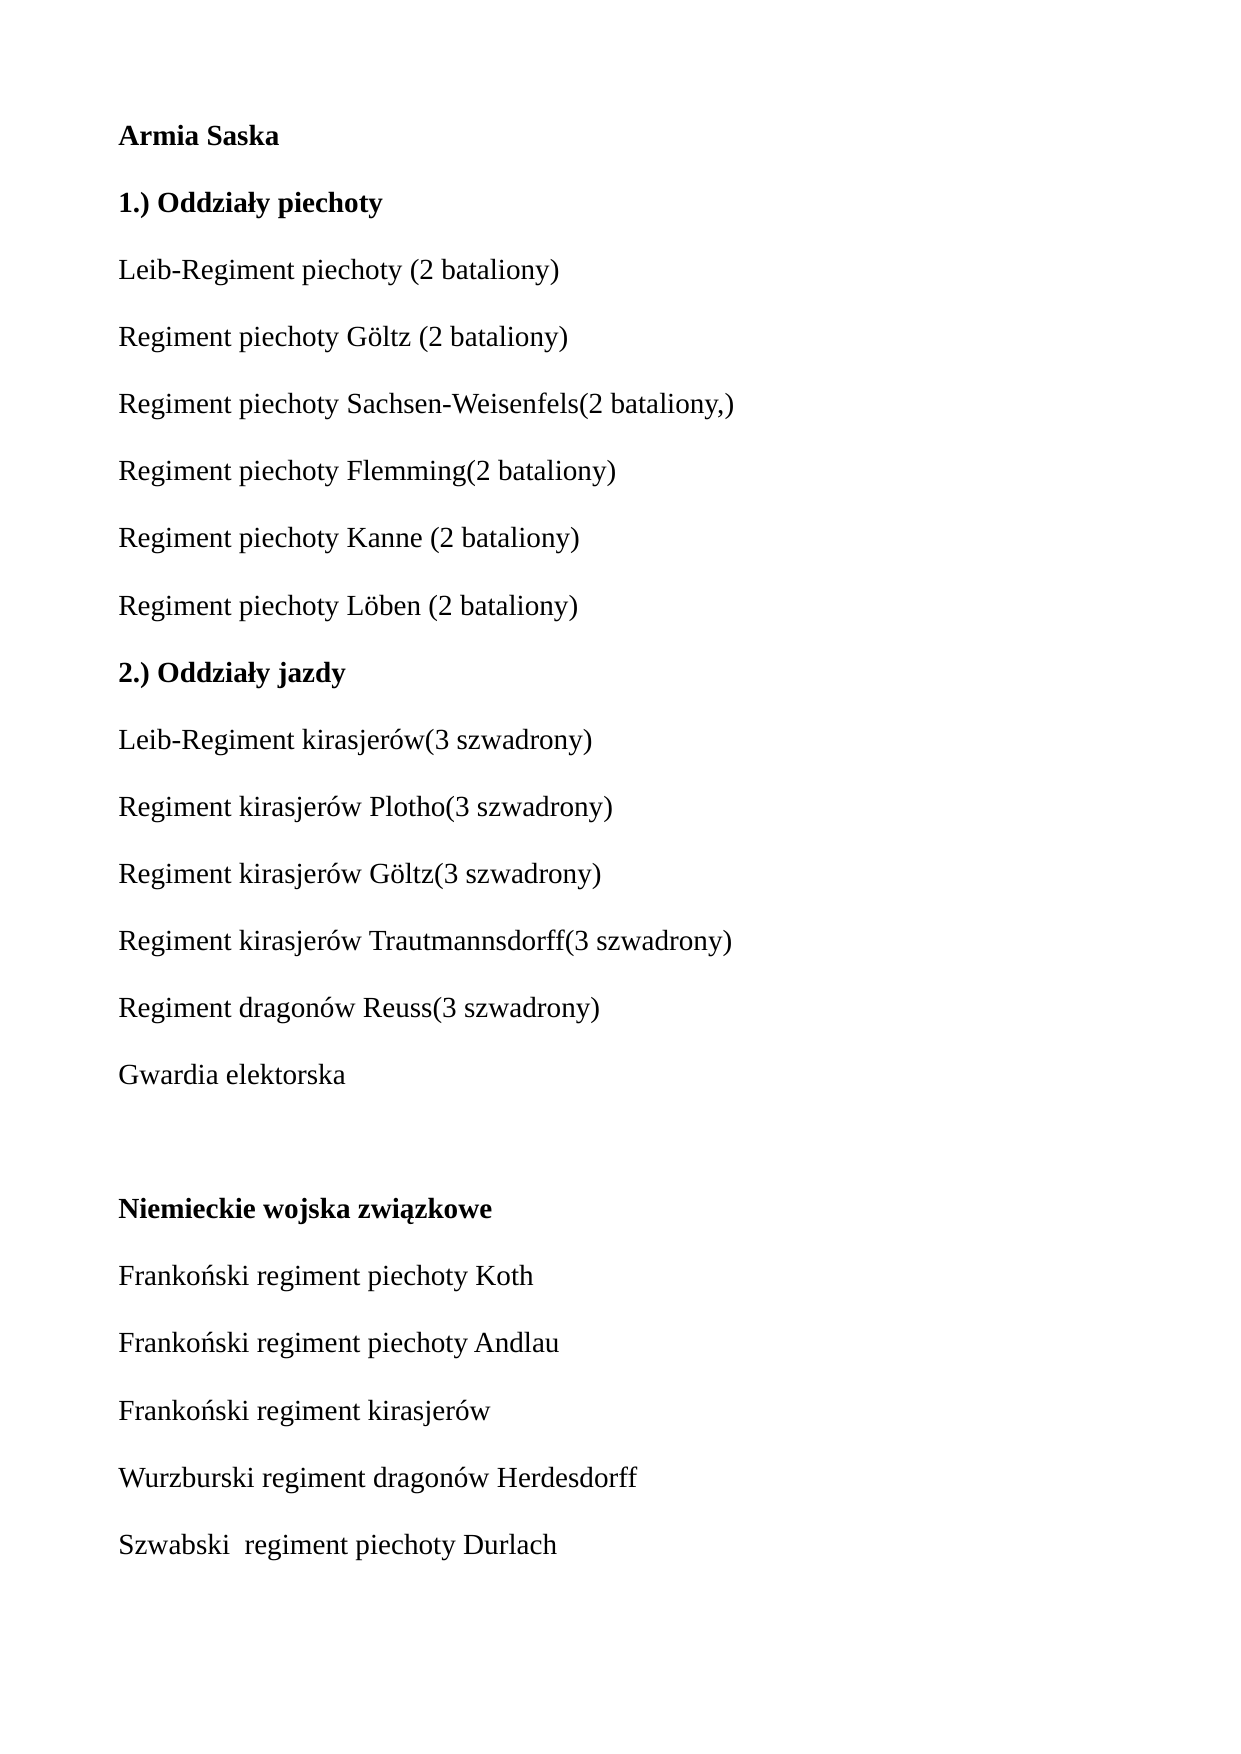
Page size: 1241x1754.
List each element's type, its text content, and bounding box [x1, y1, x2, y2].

text Regiment kirasjerów Trautmannsdorff(3 szwadrony) [118, 923, 1122, 957]
text Gwardia elektorska [118, 1057, 1122, 1091]
text Wurzburski regiment dragonów Herdesdorff [118, 1460, 1122, 1493]
text Leib-Regiment kirasjerów(3 szwadrony) [118, 722, 1122, 755]
text Regiment kirasjerów Plotho(3 szwadrony) [118, 789, 1122, 822]
text Regiment piechoty Sachsen-Weisenfels(2 bataliony,) [118, 386, 1122, 420]
text Armia Saska [118, 118, 1122, 152]
text Regiment piechoty Göltz (2 bataliony) [118, 319, 1122, 353]
text Regiment kirasjerów Göltz(3 szwadrony) [118, 856, 1122, 889]
text Regiment dragonów Reuss(3 szwadrony) [118, 990, 1122, 1024]
text Frankoński regiment piechoty Andlau [118, 1326, 1122, 1359]
text Regiment piechoty Kanne (2 bataliony) [118, 521, 1122, 554]
text Frankoński regiment piechoty Koth [118, 1258, 1122, 1292]
text Leib-Regiment piechoty (2 bataliony) [118, 252, 1122, 286]
text 1.) Oddziały piechoty [118, 185, 1122, 219]
text Niemieckie wojska związkowe [118, 1191, 1122, 1225]
text Frankoński regiment kirasjerów [118, 1393, 1122, 1426]
text Regiment piechoty Flemming(2 bataliony) [118, 453, 1122, 487]
text Regiment piechoty Löben (2 bataliony) [118, 588, 1122, 621]
text 2.) Oddziały jazdy [118, 655, 1122, 688]
text Szwabski regiment piechoty Durlach [118, 1527, 1122, 1560]
